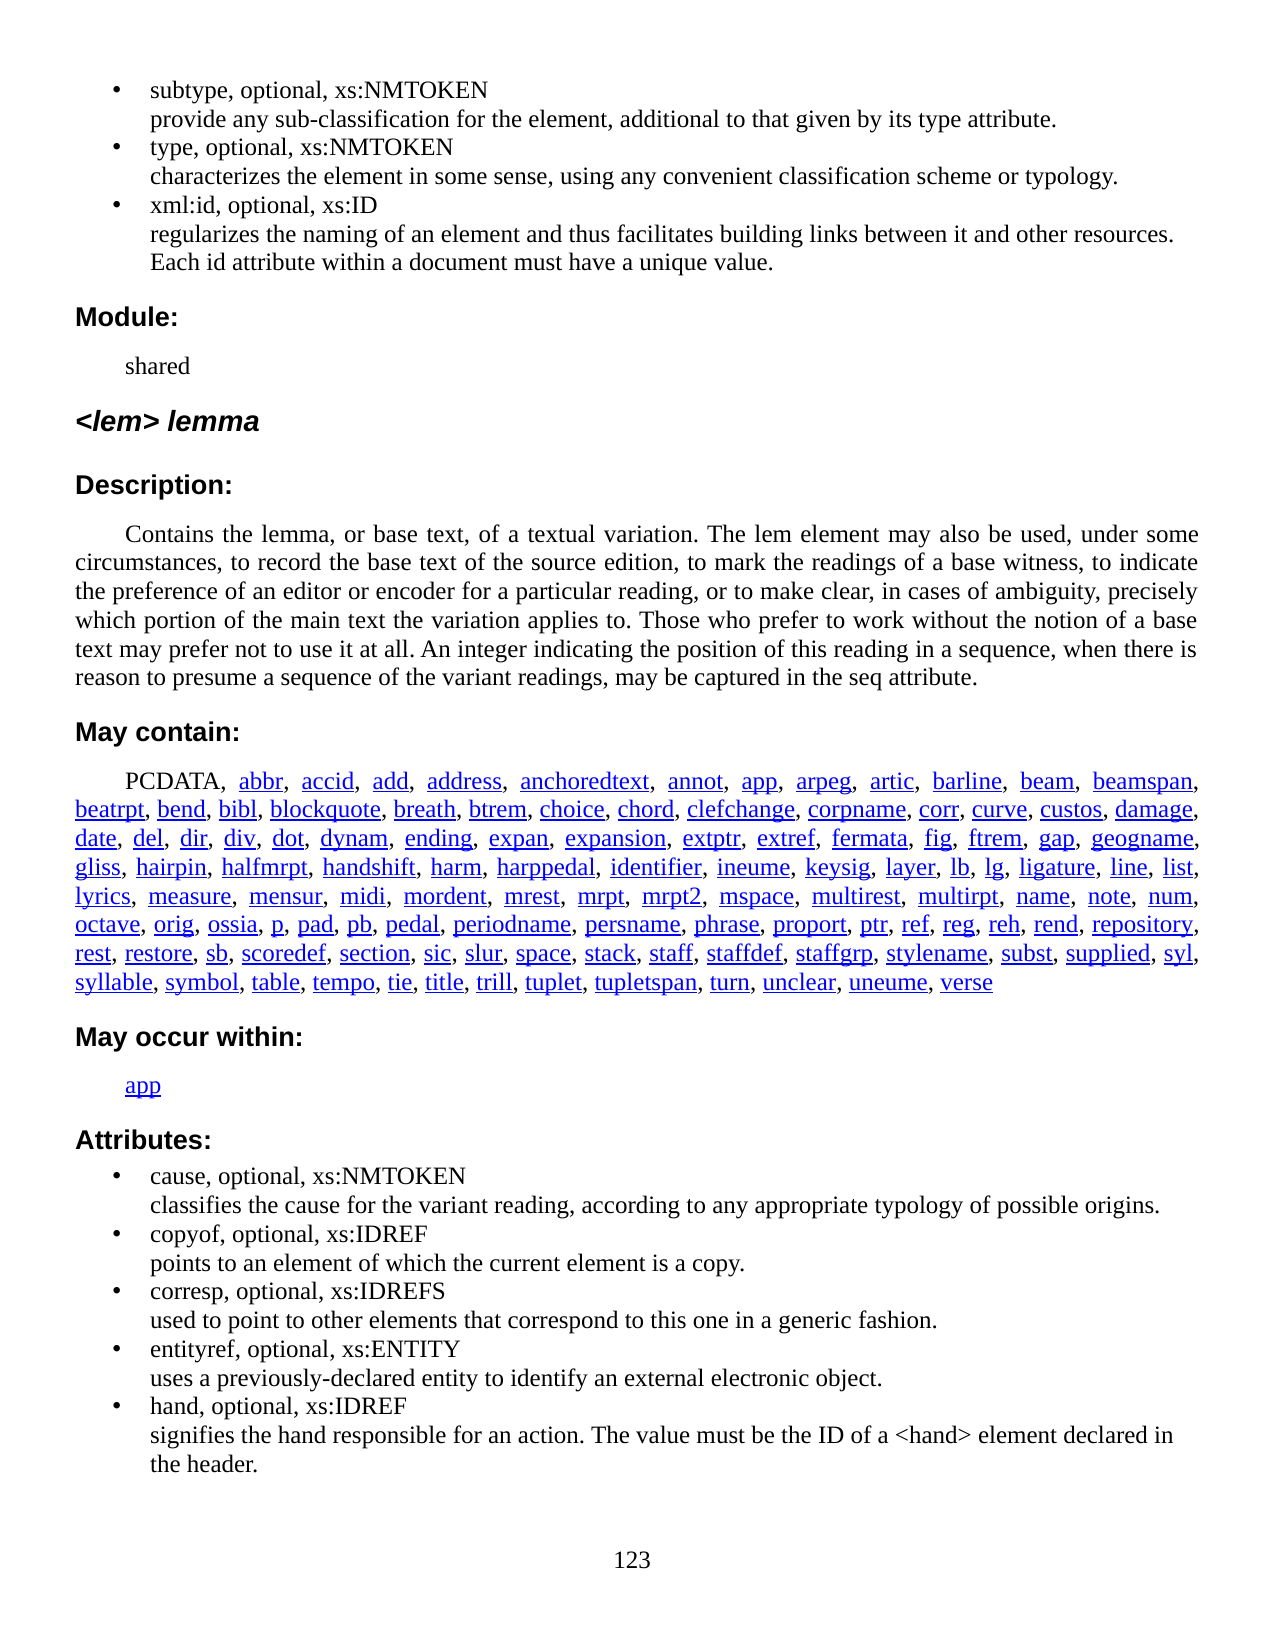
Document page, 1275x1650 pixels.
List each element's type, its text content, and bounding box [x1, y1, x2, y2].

subtitle Description: [75, 469, 1200, 501]
list copyof, optional, xs:IDREF points to an element of which the current element is a copy. [112, 1219, 1200, 1276]
text app [75, 1070, 1200, 1099]
list hand, optional, xs:IDREF signifies the hand responsible for an action. The value must be the ID of a <hand> element declared in the header. [112, 1391, 1200, 1478]
subtitle <lem> lemma [75, 404, 1200, 438]
text Contains the lemma, or base text, of a textual variation. The lem element may also be used, under some circumstances, to record the base text of the source edition, to mark the readings of a base witness, to indicate the preference of an editor or encoder for a particular reading, or to make clear, in cases of ambiguity, precisely which portion of the main text the variation applies to. Those who prefer to work without the notion of a base text may prefer not to use it at all. An integer indicating the position of this reading in a sequence, when there is reason to presume a sequence of the variant readings, may be captured in the seq attribute. [75, 519, 1200, 691]
list cause, optional, xs:NMTOKEN classifies the cause for the variant reading, according to any appropriate typology of possible origins. [112, 1161, 1200, 1219]
list xml:id, optional, xs:ID regularizes the naming of an element and thus facilitates building links between it and other resources. Each id attribute within a document must have a unique value. [112, 190, 1200, 276]
subtitle May occur within: [75, 1021, 1200, 1052]
text shared [75, 351, 1200, 379]
list corresp, optional, xs:IDREFS used to point to other elements that correspond to this one in a generic fashion. [112, 1276, 1200, 1334]
subtitle Attributes: [75, 1124, 1200, 1155]
subtitle Module: [75, 301, 1200, 332]
list type, optional, xs:NMTOKEN characterizes the element in some sense, using any convenient classification scheme or typology. [112, 132, 1200, 190]
subtitle May contain: [75, 716, 1200, 747]
text PCDATA, abbr, accid, add, address, anchoredtext, annot, app, arpeg, artic, barline, beam, beamspan, beatrpt, bend, bibl, blockquote, breath, btrem, choice, chord, clefchange, corpname, corr, curve, custos, damage, date, del, dir, div, dot, dynam, ending, expan, expansion, extptr, extref, fermata, fig, ftrem, gap, geogname, gliss, hairpin, halfmrpt, handshift, harm, harppedal, identifier, ineume, keysig, layer, lb, lg, ligature, line, list, lyrics, measure, mensur, midi, mordent, mrest, mrpt, mrpt2, mspace, multirest, multirpt, name, note, num, octave, orig, ossia, p, pad, pb, pedal, periodname, persname, phrase, proport, ptr, ref, reg, reh, rend, repository, rest, restore, sb, scoredef, section, sic, slur, space, stack, staff, staffdef, staffgrp, stylename, subst, supplied, syl, syllable, symbol, table, tempo, tie, title, trill, tuplet, tupletspan, turn, unclear, uneume, verse [75, 766, 1200, 996]
list entityref, optional, xs:ENTITY uses a previously-declared entity to identify an external electronic object. [112, 1334, 1200, 1391]
list subtype, optional, xs:NMTOKEN provide any sub-classification for the element, additional to that given by its type attribute. [112, 75, 1200, 132]
